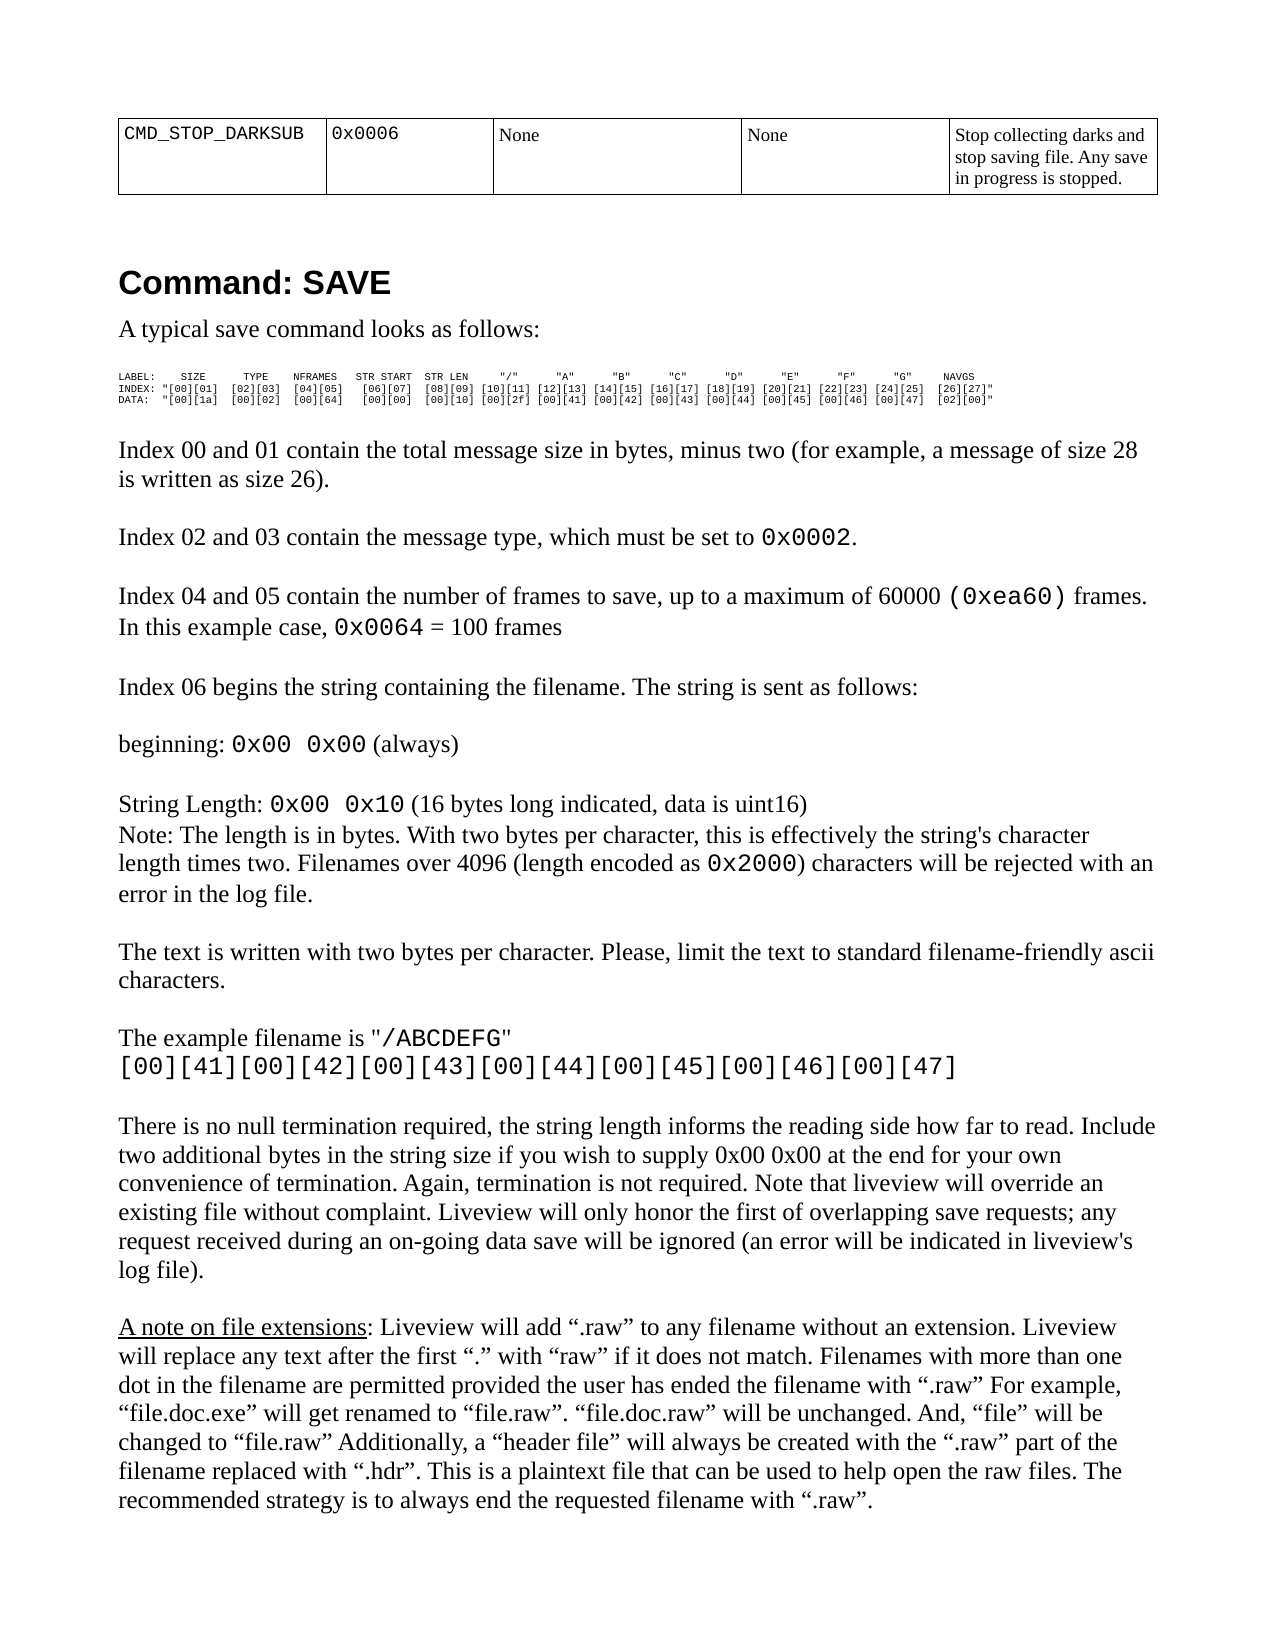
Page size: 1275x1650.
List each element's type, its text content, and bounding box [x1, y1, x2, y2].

table_cell Stop collecting darks and stop saving file. Any save in progress is stopped. [950, 119, 1157, 194]
table_cell 0x0006 [327, 119, 493, 194]
text Note: The length is in bytes. With two bytes per character, this is effectively the string's character length times two. Filenames over 4096 (length encoded as 0x2000) characters will be rejected with an error in the log file. [118, 820, 1157, 908]
table_cell CMD_STOP_DARKSUB [119, 119, 326, 194]
text The example filename is "/ABCDEFG" [118, 1023, 1157, 1054]
table_cell None [742, 119, 949, 194]
subtitle Command: SAVE [118, 263, 1157, 302]
text A typical save command looks as follows: [118, 314, 1157, 343]
text Index 00 and 01 contain the total message size in bytes, minus two (for example, a message of size 28 is written as size 26). [118, 436, 1157, 493]
text Index 06 begins the string containing the filename. The string is sent as follows: [118, 672, 1157, 701]
text DATA: "[00][1a] [00][02] [00][64] [00][00] [00][10] [00][2f] [00][41] [00][42] [00][43] [00][44] [00][45] [00][46] [00][47] [02][00]" [118, 395, 1157, 407]
text Index 02 and 03 contain the message type, which must be set to 0x0002. [118, 522, 1157, 553]
text LABEL: SIZE TYPE NFRAMES STR START STR LEN "/" "A" "B" "C" "D" "E" "F" "G" NAVGS [118, 372, 1157, 383]
text The text is written with two bytes per character. Please, limit the text to standard filename-friendly ascii characters. [118, 937, 1157, 994]
table_cell None [494, 119, 741, 194]
text Index 04 and 05 contain the number of frames to save, up to a maximum of 60000 (0xea60) frames. In this example case, 0x0064 = 100 frames [118, 581, 1157, 643]
text beginning: 0x00 0x00 (always) [118, 729, 1157, 760]
text There is no null termination required, the string length informs the reading side how far to read. Include two additional bytes in the string size if you wish to supply 0x00 0x00 at the end for your own convenience of termination. Again, termination is not required. Note that liveview will override an existing file without complaint. Liveview will only honor the first of overlapping save requests; any request received during an on-going data save will be ignored (an error will be indicated in liveview's log file). [118, 1111, 1157, 1283]
text A note on file extensions: Liveview will add “.raw” to any filename without an extension. Liveview will replace any text after the first “.” with “raw” if it does not match. Filenames with more than one dot in the filename are permitted provided the user has ended the filename with “.raw” For example, “file.doc.exe” will get renamed to “file.raw”. “file.doc.raw” will be unchanged. And, “file” will be changed to “file.raw” Additionally, a “header file” will always be created with the “.raw” part of the filename replaced with “.hdr”. This is a plaintext file that can be used to help open the raw files. The recommended strategy is to always end the requested filename with “.raw”. [118, 1312, 1157, 1513]
text [00][41][00][42][00][43][00][44][00][45][00][46][00][47] [118, 1054, 1157, 1082]
text String Length: 0x00 0x10 (16 bytes long indicated, data is uint16) [118, 789, 1157, 820]
text INDEX: "[00][01] [02][03] [04][05] [06][07] [08][09] [10][11] [12][13] [14][15] [16][17] [18][19] [20][21] [22][23] [24][25] [26][27]" [118, 383, 1157, 395]
